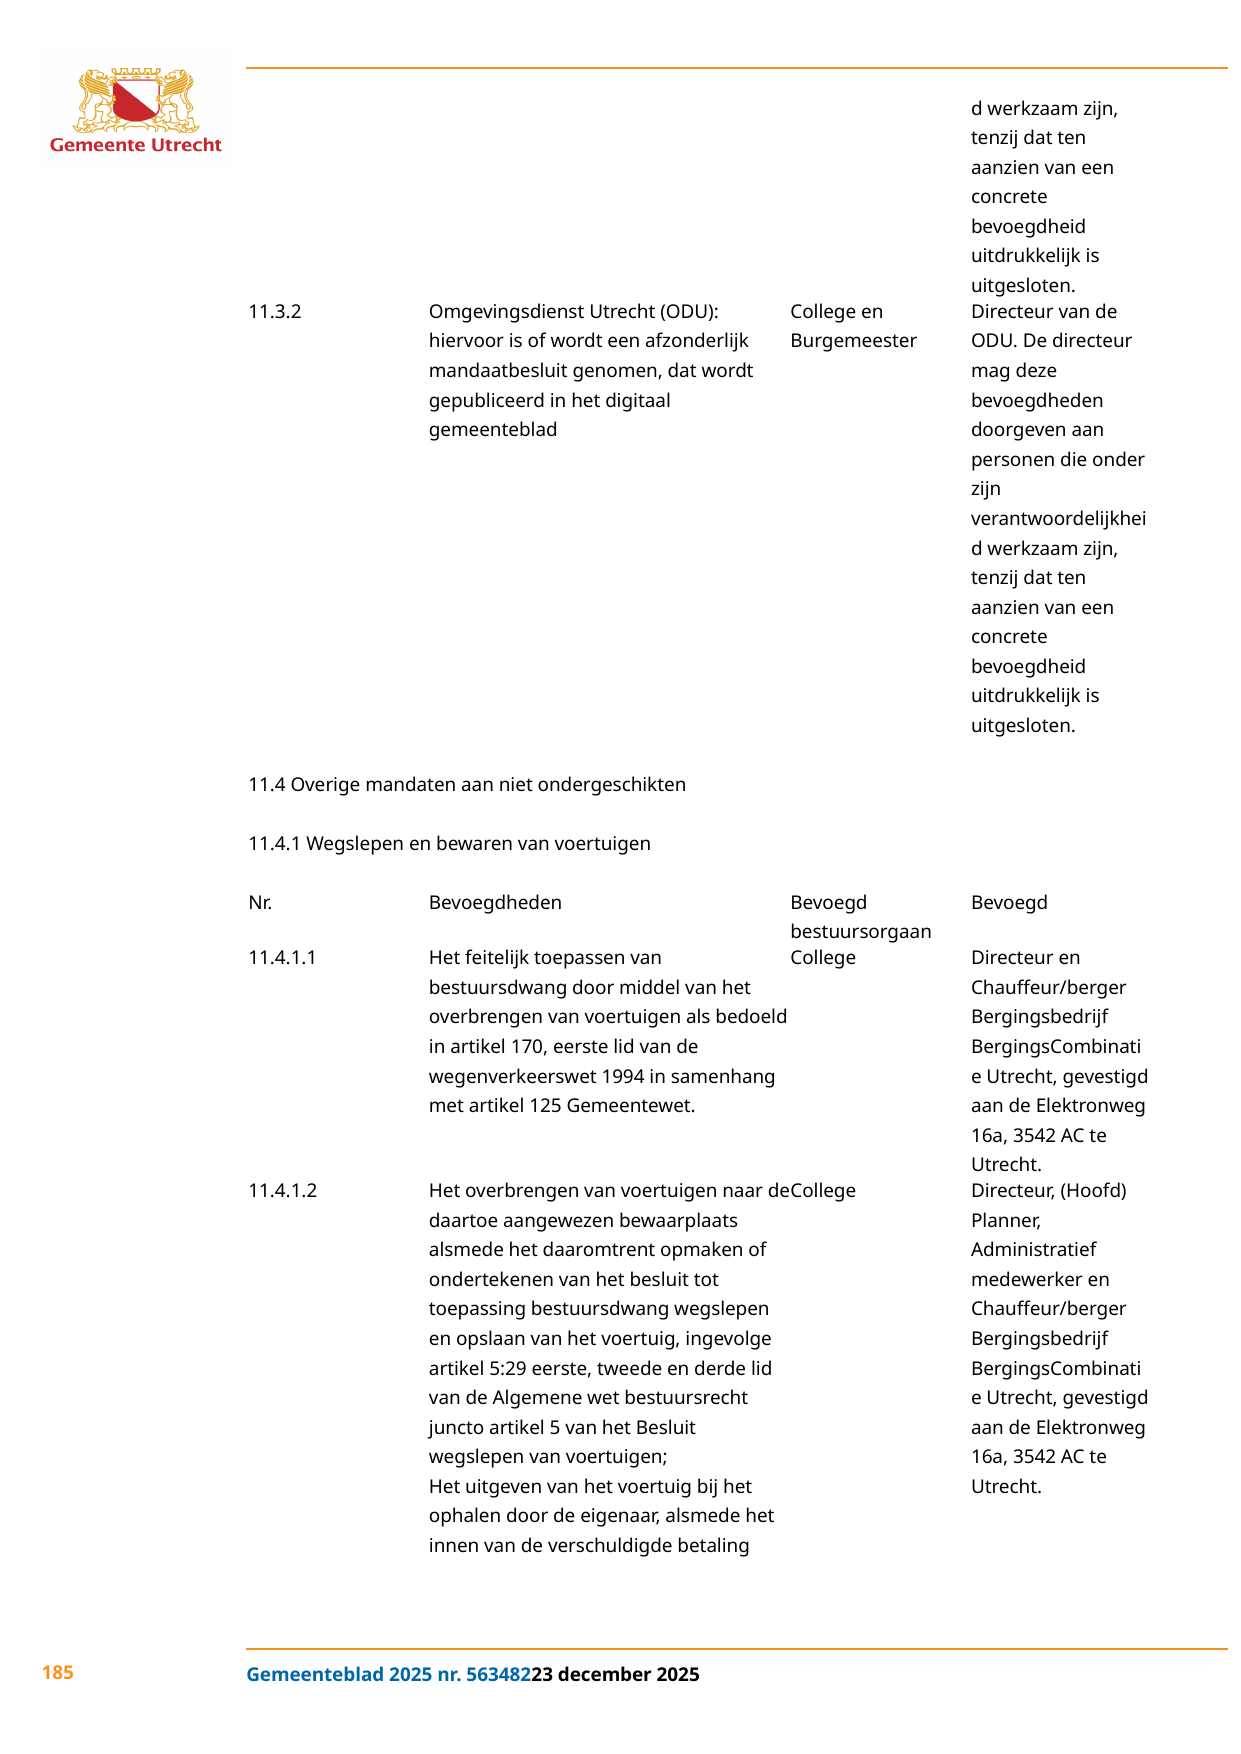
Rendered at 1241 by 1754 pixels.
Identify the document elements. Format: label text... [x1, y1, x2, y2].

table_cell Het feitelijk toepassen van bestuursdwang door middel van het overbrengen van voertuigen als bedoeld in artikel 170, eerste lid van de wegenverkeerswet 1994 in samenhang met artikel 125 Gemeentewet. [429, 945, 790, 1177]
table_cell Omgevingsdienst Utrecht (ODU): hiervoor is of wordt een afzonderlijk mandaatbesluit genomen, dat wordt gepubliceerd in het digitaal gemeenteblad [429, 298, 790, 738]
table_cell [429, 95, 790, 298]
table_header Bevoegdheden [429, 889, 790, 944]
table_cell [790, 95, 971, 298]
table_header Nr. [248, 889, 429, 944]
picture [41, 47, 231, 172]
table_cell College en Burgemeester [790, 298, 971, 738]
table_cell d werkzaam zijn, tenzij dat ten aanzien van een concrete bevoegdheid uitdrukkelijk is uitgesloten. [971, 95, 1152, 298]
table_cell Directeur, (Hoofd) Planner, Administratief medewerker en Chauffeur/berger Bergingsbedrijf BergingsCombinatie Utrecht, gevestigd aan de Elektronweg 16a, 3542 AC te Utrecht. [971, 1177, 1152, 1558]
table_cell College [790, 945, 971, 1177]
table_cell Directeur en Chauffeur/berger Bergingsbedrijf BergingsCombinatie Utrecht, gevestigd aan de Elektronweg 16a, 3542 AC te Utrecht. [971, 945, 1152, 1177]
table_cell 11.4.1.2 [248, 1177, 429, 1558]
text 11.4.1 Wegslepen en bewaren van voertuigen [248, 830, 1152, 856]
table_cell Directeur van de ODU. De directeur mag deze bevoegdheden doorgeven aan personen die onder zijn verantwoordelijkheid werkzaam zijn, tenzij dat ten aanzien van een concrete bevoegdheid uitdrukkelijk is uitgesloten. [971, 298, 1152, 738]
table_cell College [790, 1177, 971, 1558]
text 11.4 Overige mandaten aan niet ondergeschikten [248, 771, 1152, 796]
table_cell 11.3.2 [248, 298, 429, 738]
table_cell [248, 95, 429, 298]
table_header Bevoegd [971, 889, 1152, 944]
table_cell 11.4.1.1 [248, 945, 429, 1177]
table_header Bevoegd bestuursorgaan [790, 889, 971, 944]
table_cell Het overbrengen van voertuigen naar de daartoe aangewezen bewaarplaats alsmede het daaromtrent opmaken of ondertekenen van het besluit tot toepassing bestuursdwang wegslepen en opslaan van het voertuig, ingevolge artikel 5:29 eerste, tweede en derde lid van de Algemene wet bestuursrecht juncto artikel 5 van het Besluit wegslepen van voertuigen; Het uitgeven van het voertuig bij het ophalen door de eigenaar, alsmede het innen van de verschuldigde betaling [429, 1177, 790, 1558]
